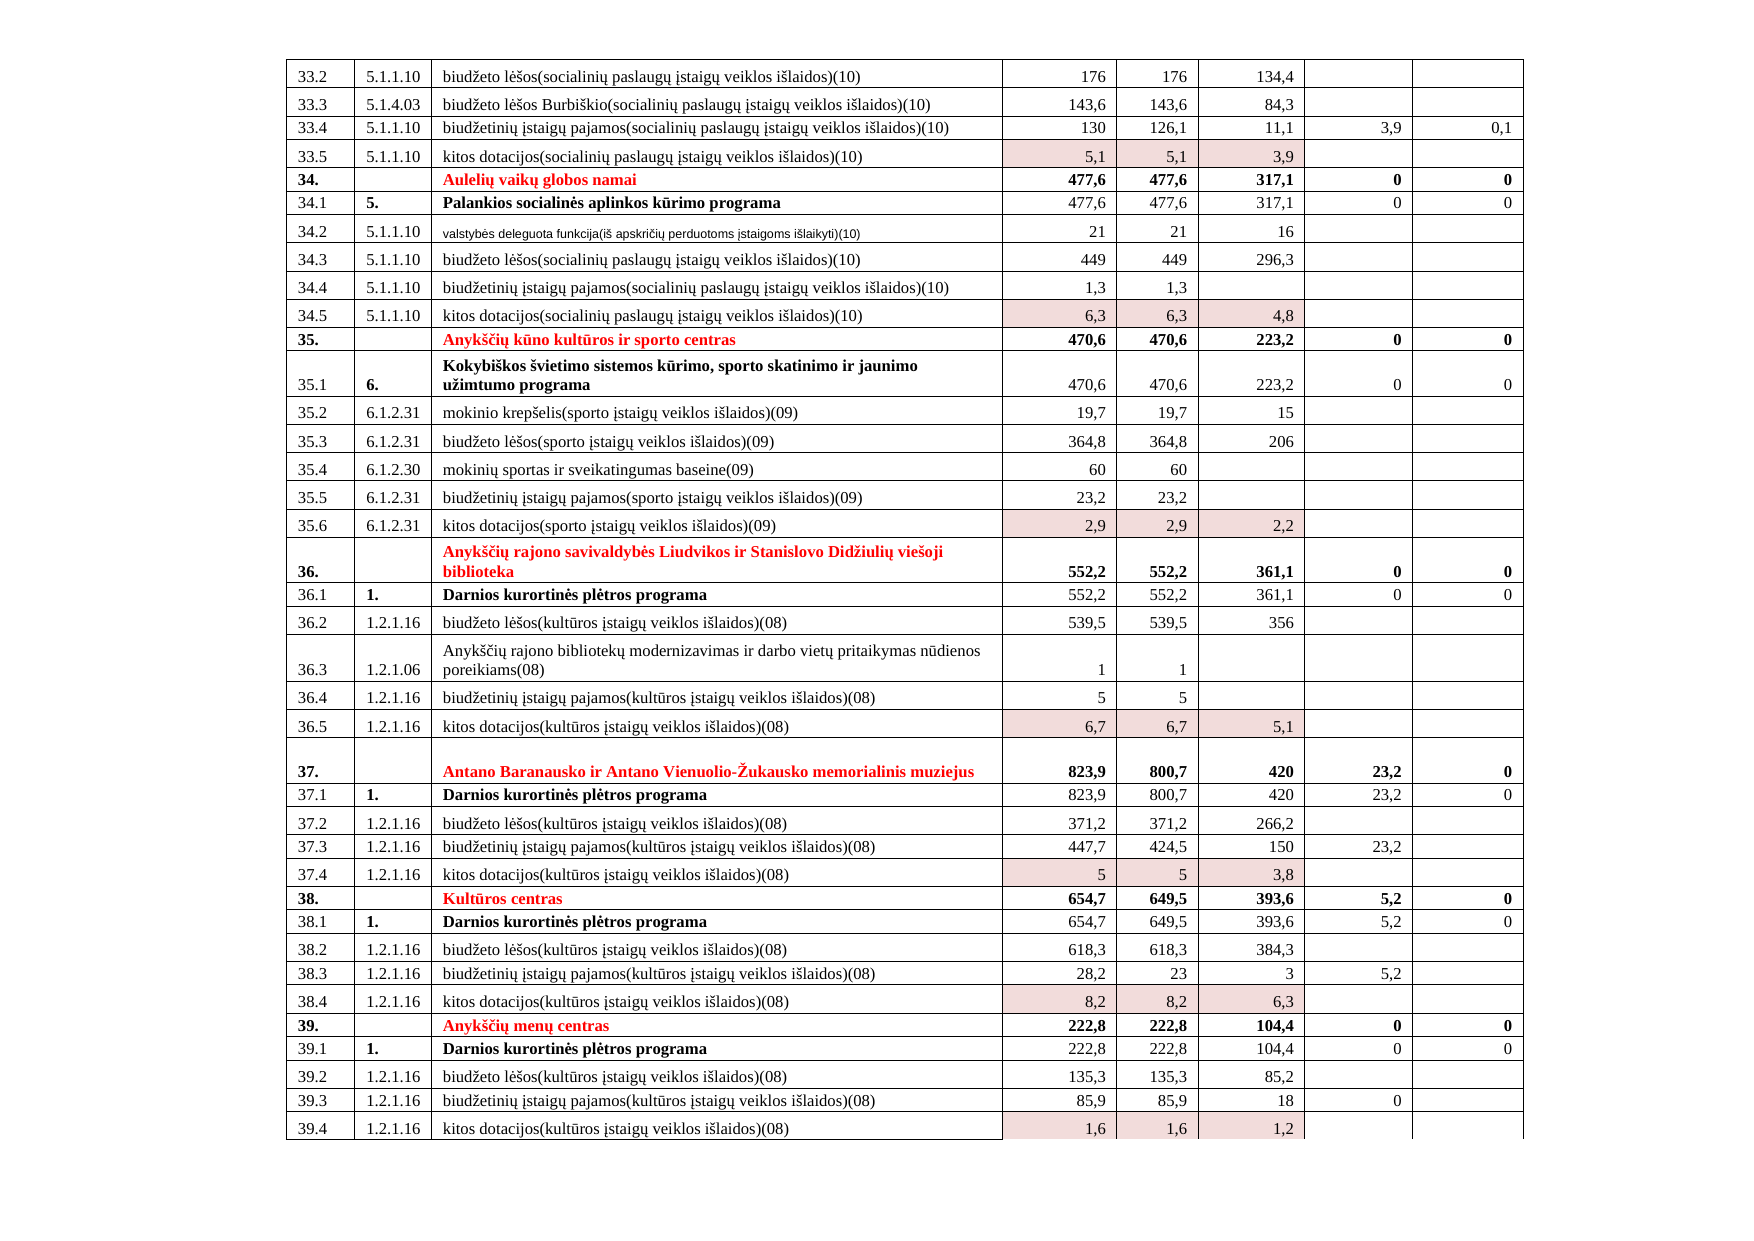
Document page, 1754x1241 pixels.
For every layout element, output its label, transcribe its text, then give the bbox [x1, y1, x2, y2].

table_cell 0 [1413, 583, 1523, 606]
table_cell 1,3 [1117, 272, 1198, 299]
table_cell 2,2 [1199, 510, 1304, 537]
table_cell 8,2 [1117, 985, 1198, 1013]
table_cell [1305, 300, 1412, 327]
table_cell 39.2 [287, 1061, 354, 1088]
table_cell 1,6 [1003, 1112, 1116, 1139]
table_cell biudžeto lėšos(kultūros įstaigų veiklos išlaidos)(08) [432, 807, 1002, 834]
table_cell 143,6 [1117, 88, 1198, 116]
table_cell 6,3 [1199, 985, 1304, 1013]
table_cell 6.1.2.31 [355, 481, 431, 509]
table_cell [1413, 510, 1523, 537]
table_cell [1413, 140, 1523, 167]
table_cell [1413, 859, 1523, 886]
table_cell [1413, 481, 1523, 509]
table_cell 1. [355, 784, 431, 806]
table_cell 5,1 [1117, 140, 1198, 167]
table_cell [1413, 425, 1523, 452]
table_cell [1305, 807, 1412, 834]
table_cell Kokybiškos švietimo sistemos kūrimo, sporto skatinimo ir jaunimo užimtumo programa [432, 351, 1002, 396]
table_cell [355, 538, 431, 582]
table_cell 6.1.2.31 [355, 510, 431, 537]
table_cell 38.1 [287, 910, 354, 933]
table_cell 33.4 [287, 117, 354, 139]
table_cell 1.2.1.06 [355, 635, 431, 681]
table_cell 6.1.2.30 [355, 453, 431, 480]
table_cell 356 [1199, 607, 1304, 634]
table_cell 1. [355, 910, 431, 933]
table_cell 21 [1117, 215, 1198, 242]
table_cell 552,2 [1117, 538, 1198, 582]
table_cell [1413, 272, 1523, 299]
table_cell 654,7 [1003, 887, 1116, 909]
table_cell 1. [355, 583, 431, 606]
table_cell 0 [1413, 910, 1523, 933]
table_cell 654,7 [1003, 910, 1116, 933]
table_cell Aulelių vaikų globos namai [432, 168, 1002, 191]
table_cell 266,2 [1199, 807, 1304, 834]
table_cell Kultūros centras [432, 887, 1002, 909]
table_cell [1305, 1112, 1412, 1139]
table_cell [1413, 1061, 1523, 1088]
table_cell 5.1.1.10 [355, 215, 431, 242]
table_cell [1413, 682, 1523, 709]
table_cell biudžetinių įstaigų pajamos(kultūros įstaigų veiklos išlaidos)(08) [432, 1089, 1002, 1111]
table_cell [1413, 215, 1523, 242]
table_cell 470,6 [1003, 328, 1116, 350]
table_cell 15 [1199, 397, 1304, 424]
table_cell 1.2.1.16 [355, 985, 431, 1013]
table_cell kitos dotacijos(socialinių paslaugų įstaigų veiklos išlaidos)(10) [432, 140, 1002, 167]
table_cell 33.5 [287, 140, 354, 167]
table_cell [1305, 481, 1412, 509]
table_cell Anykščių menų centras [432, 1014, 1002, 1036]
table_cell 35.3 [287, 425, 354, 452]
table_cell [1199, 635, 1304, 681]
table_cell 34.4 [287, 272, 354, 299]
table_cell 16 [1199, 215, 1304, 242]
table_cell 1,3 [1003, 272, 1116, 299]
table_cell [1305, 607, 1412, 634]
table_cell 0 [1305, 583, 1412, 606]
table_cell 135,3 [1117, 1061, 1198, 1088]
table_cell 1. [355, 1037, 431, 1059]
table_cell 1.2.1.16 [355, 1061, 431, 1088]
table_cell [1305, 397, 1412, 424]
table_cell [1199, 682, 1304, 709]
table_cell [1413, 962, 1523, 984]
table_cell 176 [1117, 60, 1198, 87]
table_cell 5 [1117, 859, 1198, 886]
table_cell kitos dotacijos(sporto įstaigų veiklos išlaidos)(09) [432, 510, 1002, 537]
table_cell Antano Baranausko ir Antano Vienuolio-Žukausko memorialinis muziejus [432, 738, 1002, 782]
table_cell 39.3 [287, 1089, 354, 1111]
table_cell 361,1 [1199, 538, 1304, 582]
table_cell 1,2 [1199, 1112, 1304, 1139]
table_cell 0 [1413, 538, 1523, 582]
table_cell 0 [1305, 192, 1412, 214]
table_cell [1413, 807, 1523, 834]
table_cell biudžeto lėšos(sporto įstaigų veiklos išlaidos)(09) [432, 425, 1002, 452]
table_cell 134,4 [1199, 60, 1304, 87]
table_cell 5.1.4.03 [355, 88, 431, 116]
table_cell biudžetinių įstaigų pajamos(sporto įstaigų veiklos išlaidos)(09) [432, 481, 1002, 509]
table_cell [1305, 425, 1412, 452]
table_cell 37. [287, 738, 354, 782]
table_cell 1 [1003, 635, 1116, 681]
table_cell 5,2 [1305, 887, 1412, 909]
table_cell 0 [1305, 351, 1412, 396]
table_cell 649,5 [1117, 910, 1198, 933]
table_cell 36.1 [287, 583, 354, 606]
table_cell 35.2 [287, 397, 354, 424]
table_cell 477,6 [1117, 168, 1198, 191]
table_cell 11,1 [1199, 117, 1304, 139]
table_cell 5,1 [1199, 710, 1304, 737]
table_cell 60 [1003, 453, 1116, 480]
table_cell 150 [1199, 835, 1304, 858]
table_cell 35. [287, 328, 354, 350]
table_cell 6,3 [1117, 300, 1198, 327]
table_cell [1413, 453, 1523, 480]
table_cell 38.3 [287, 962, 354, 984]
table_cell 3,9 [1199, 140, 1304, 167]
table_cell Anykščių rajono bibliotekų modernizavimas ir darbo vietų pritaikymas nūdienos poreikiams(08) [432, 635, 1002, 681]
table_cell 222,8 [1003, 1014, 1116, 1036]
table_cell 539,5 [1003, 607, 1116, 634]
table_cell 539,5 [1117, 607, 1198, 634]
table_cell [1305, 243, 1412, 271]
table_cell biudžetinių įstaigų pajamos(socialinių paslaugų įstaigų veiklos išlaidos)(10) [432, 117, 1002, 139]
table_cell 8,2 [1003, 985, 1116, 1013]
table_cell [1413, 835, 1523, 858]
table_cell 5,2 [1305, 962, 1412, 984]
table_cell 34.3 [287, 243, 354, 271]
table_cell [1199, 481, 1304, 509]
table_cell 371,2 [1003, 807, 1116, 834]
table_cell 5 [1003, 682, 1116, 709]
table_cell 6,3 [1003, 300, 1116, 327]
table_cell 800,7 [1117, 784, 1198, 806]
table_cell 37.3 [287, 835, 354, 858]
table_cell 1.2.1.16 [355, 962, 431, 984]
table_cell 5.1.1.10 [355, 243, 431, 271]
table_cell 206 [1199, 425, 1304, 452]
table_cell 19,7 [1117, 397, 1198, 424]
table_cell 2,9 [1117, 510, 1198, 537]
table_cell 477,6 [1003, 168, 1116, 191]
table_cell [1305, 682, 1412, 709]
table_cell 38. [287, 887, 354, 909]
table_cell 1.2.1.16 [355, 682, 431, 709]
table_cell [1199, 272, 1304, 299]
table_cell 364,8 [1117, 425, 1198, 452]
table_cell 35.6 [287, 510, 354, 537]
table_cell 393,6 [1199, 910, 1304, 933]
table_cell 5 [1003, 859, 1116, 886]
table_cell 6.1.2.31 [355, 397, 431, 424]
table_cell 37.4 [287, 859, 354, 886]
table_cell 84,3 [1199, 88, 1304, 116]
table_cell [1199, 453, 1304, 480]
table_cell [355, 738, 431, 782]
table_cell 37.2 [287, 807, 354, 834]
table_cell mokinio krepšelis(sporto įstaigų veiklos išlaidos)(09) [432, 397, 1002, 424]
table_cell 0 [1305, 1014, 1412, 1036]
table_cell 3 [1199, 962, 1304, 984]
table_cell 1.2.1.16 [355, 807, 431, 834]
table_cell 35.5 [287, 481, 354, 509]
table_cell 0,1 [1413, 117, 1523, 139]
table_cell 0 [1305, 168, 1412, 191]
table_cell 1.2.1.16 [355, 934, 431, 961]
table_cell 35.1 [287, 351, 354, 396]
table_cell 36. [287, 538, 354, 582]
table_cell 364,8 [1003, 425, 1116, 452]
table_cell 1.2.1.16 [355, 859, 431, 886]
table_cell biudžeto lėšos(socialinių paslaugų įstaigų veiklos išlaidos)(10) [432, 60, 1002, 87]
table_cell 470,6 [1003, 351, 1116, 396]
table_cell 420 [1199, 738, 1304, 782]
table_cell Darnios kurortinės plėtros programa [432, 784, 1002, 806]
table_cell kitos dotacijos(kultūros įstaigų veiklos išlaidos)(08) [432, 859, 1002, 886]
table_cell [1413, 88, 1523, 116]
table_cell [1413, 60, 1523, 87]
table_cell kitos dotacijos(kultūros įstaigų veiklos išlaidos)(08) [432, 1112, 1002, 1139]
table_cell Anykščių kūno kultūros ir sporto centras [432, 328, 1002, 350]
table_cell 5.1.1.10 [355, 300, 431, 327]
table_cell [355, 168, 431, 191]
table_cell [1305, 510, 1412, 537]
table_cell biudžeto lėšos(kultūros įstaigų veiklos išlaidos)(08) [432, 607, 1002, 634]
table_cell 21 [1003, 215, 1116, 242]
table_cell 34. [287, 168, 354, 191]
table_cell 33.2 [287, 60, 354, 87]
table_cell 104,4 [1199, 1037, 1304, 1059]
table_cell 223,2 [1199, 351, 1304, 396]
table_cell biudžetinių įstaigų pajamos(kultūros įstaigų veiklos išlaidos)(08) [432, 962, 1002, 984]
table_cell 823,9 [1003, 738, 1116, 782]
table_cell 34.2 [287, 215, 354, 242]
table_cell 296,3 [1199, 243, 1304, 271]
table_cell 470,6 [1117, 328, 1198, 350]
table_cell [1305, 985, 1412, 1013]
table_cell 552,2 [1003, 538, 1116, 582]
table_cell 5.1.1.10 [355, 272, 431, 299]
table_cell 60 [1117, 453, 1198, 480]
table_cell Darnios kurortinės plėtros programa [432, 1037, 1002, 1059]
table_cell 36.2 [287, 607, 354, 634]
table_cell [1305, 453, 1412, 480]
table_cell kitos dotacijos(kultūros įstaigų veiklos išlaidos)(08) [432, 710, 1002, 737]
table_cell 0 [1305, 538, 1412, 582]
table_cell [1305, 710, 1412, 737]
table_cell 0 [1413, 1014, 1523, 1036]
table_cell [1305, 88, 1412, 116]
table_cell [1413, 635, 1523, 681]
table_cell 6,7 [1003, 710, 1116, 737]
table_cell 1.2.1.16 [355, 710, 431, 737]
table_cell [1413, 607, 1523, 634]
table_cell [1413, 397, 1523, 424]
table_cell 0 [1413, 738, 1523, 782]
table_cell [1305, 934, 1412, 961]
table_cell valstybės deleguota funkcija(iš apskričių perduotoms įstaigoms išlaikyti)(10) [432, 215, 1002, 242]
table_cell 5 [1117, 682, 1198, 709]
table_cell 317,1 [1199, 168, 1304, 191]
table_cell Palankios socialinės aplinkos kūrimo programa [432, 192, 1002, 214]
table_cell [355, 328, 431, 350]
table_cell 39.4 [287, 1112, 354, 1139]
table_cell [1413, 1089, 1523, 1111]
table_cell 393,6 [1199, 887, 1304, 909]
table_cell 19,7 [1003, 397, 1116, 424]
table_cell [1305, 1061, 1412, 1088]
table_cell 1.2.1.16 [355, 835, 431, 858]
table_cell 223,2 [1199, 328, 1304, 350]
table_cell 1 [1117, 635, 1198, 681]
table_cell 317,1 [1199, 192, 1304, 214]
table_cell 424,5 [1117, 835, 1198, 858]
table_cell 1.2.1.16 [355, 1112, 431, 1139]
table_cell 23,2 [1003, 481, 1116, 509]
table_cell [1413, 934, 1523, 961]
table_cell 371,2 [1117, 807, 1198, 834]
table_cell [1305, 215, 1412, 242]
table_cell Darnios kurortinės plėtros programa [432, 910, 1002, 933]
table_cell biudžetinių įstaigų pajamos(kultūros įstaigų veiklos išlaidos)(08) [432, 682, 1002, 709]
table_cell 33.3 [287, 88, 354, 116]
table_cell 28,2 [1003, 962, 1116, 984]
table_cell 552,2 [1117, 583, 1198, 606]
table_cell 39. [287, 1014, 354, 1036]
table_cell 35.4 [287, 453, 354, 480]
table_cell 0 [1413, 328, 1523, 350]
table_cell 0 [1413, 1037, 1523, 1059]
table_cell 38.4 [287, 985, 354, 1013]
table_cell 477,6 [1003, 192, 1116, 214]
table_cell 361,1 [1199, 583, 1304, 606]
table_cell mokinių sportas ir sveikatingumas baseine(09) [432, 453, 1002, 480]
table_cell 23,2 [1305, 835, 1412, 858]
table_cell 0 [1413, 168, 1523, 191]
table_cell 23,2 [1305, 738, 1412, 782]
table_cell 34.1 [287, 192, 354, 214]
table_cell kitos dotacijos(kultūros įstaigų veiklos išlaidos)(08) [432, 985, 1002, 1013]
table_cell [1305, 60, 1412, 87]
table_cell 1.2.1.16 [355, 1089, 431, 1111]
table_cell 126,1 [1117, 117, 1198, 139]
table_cell 6,7 [1117, 710, 1198, 737]
table_cell 36.3 [287, 635, 354, 681]
table_cell Darnios kurortinės plėtros programa [432, 583, 1002, 606]
table_cell [1413, 243, 1523, 271]
table_cell 1,6 [1117, 1112, 1198, 1139]
table_cell 34.5 [287, 300, 354, 327]
table_cell [1305, 635, 1412, 681]
table_cell [1413, 710, 1523, 737]
table_cell 0 [1413, 887, 1523, 909]
table_cell [1413, 985, 1523, 1013]
table_cell 800,7 [1117, 738, 1198, 782]
table_cell [355, 887, 431, 909]
table_cell [1305, 272, 1412, 299]
table_cell Anykščių rajono savivaldybės Liudvikos ir Stanislovo Didžiulių viešoji biblioteka [432, 538, 1002, 582]
table_cell 36.4 [287, 682, 354, 709]
table_cell 6. [355, 351, 431, 396]
table_cell [1413, 1112, 1523, 1139]
table_cell 449 [1003, 243, 1116, 271]
table_cell 1.2.1.16 [355, 607, 431, 634]
table_cell 5.1.1.10 [355, 60, 431, 87]
table_cell 135,3 [1003, 1061, 1116, 1088]
table_cell 477,6 [1117, 192, 1198, 214]
table_cell 447,7 [1003, 835, 1116, 858]
table_cell 0 [1413, 192, 1523, 214]
table_cell 0 [1305, 1037, 1412, 1059]
table_cell 5. [355, 192, 431, 214]
table_cell 36.5 [287, 710, 354, 737]
table_cell 85,2 [1199, 1061, 1304, 1088]
table_cell 449 [1117, 243, 1198, 271]
table_cell 3,9 [1305, 117, 1412, 139]
table_cell 39.1 [287, 1037, 354, 1059]
table_cell 2,9 [1003, 510, 1116, 537]
table_cell 5.1.1.10 [355, 117, 431, 139]
table_cell 823,9 [1003, 784, 1116, 806]
table_cell biudžetinių įstaigų pajamos(socialinių paslaugų įstaigų veiklos išlaidos)(10) [432, 272, 1002, 299]
table_cell biudžetinių įstaigų pajamos(kultūros įstaigų veiklos išlaidos)(08) [432, 835, 1002, 858]
table_cell 5.1.1.10 [355, 140, 431, 167]
table_cell 618,3 [1003, 934, 1116, 961]
table_cell 5,2 [1305, 910, 1412, 933]
table_cell biudžeto lėšos(socialinių paslaugų įstaigų veiklos išlaidos)(10) [432, 243, 1002, 271]
table_cell 3,8 [1199, 859, 1304, 886]
table_cell 222,8 [1117, 1037, 1198, 1059]
table_cell 649,5 [1117, 887, 1198, 909]
table_cell 23,2 [1305, 784, 1412, 806]
table_cell 37.1 [287, 784, 354, 806]
table_cell [1305, 140, 1412, 167]
table_cell 0 [1413, 784, 1523, 806]
table_cell 6.1.2.31 [355, 425, 431, 452]
table_cell [1413, 300, 1523, 327]
table_cell 104,4 [1199, 1014, 1304, 1036]
table_cell 420 [1199, 784, 1304, 806]
table_cell 23,2 [1117, 481, 1198, 509]
table_cell 38.2 [287, 934, 354, 961]
table_cell 143,6 [1003, 88, 1116, 116]
table_cell [1305, 859, 1412, 886]
table_cell 18 [1199, 1089, 1304, 1111]
table_cell biudžeto lėšos(kultūros įstaigų veiklos išlaidos)(08) [432, 934, 1002, 961]
table_cell biudžeto lėšos Burbiškio(socialinių paslaugų įstaigų veiklos išlaidos)(10) [432, 88, 1002, 116]
table_cell biudžeto lėšos(kultūros įstaigų veiklos išlaidos)(08) [432, 1061, 1002, 1088]
table_cell 85,9 [1003, 1089, 1116, 1111]
table_cell 384,3 [1199, 934, 1304, 961]
table_cell 552,2 [1003, 583, 1116, 606]
table_cell 4,8 [1199, 300, 1304, 327]
table_cell 130 [1003, 117, 1116, 139]
table_cell 23 [1117, 962, 1198, 984]
table_cell 0 [1305, 1089, 1412, 1111]
table_cell 618,3 [1117, 934, 1198, 961]
table_cell 5,1 [1003, 140, 1116, 167]
table_cell [355, 1014, 431, 1036]
table_cell 0 [1305, 328, 1412, 350]
table_cell 85,9 [1117, 1089, 1198, 1111]
table_cell 176 [1003, 60, 1116, 87]
table_cell 222,8 [1117, 1014, 1198, 1036]
table_cell 222,8 [1003, 1037, 1116, 1059]
table_cell 470,6 [1117, 351, 1198, 396]
table_cell 0 [1413, 351, 1523, 396]
table_cell kitos dotacijos(socialinių paslaugų įstaigų veiklos išlaidos)(10) [432, 300, 1002, 327]
